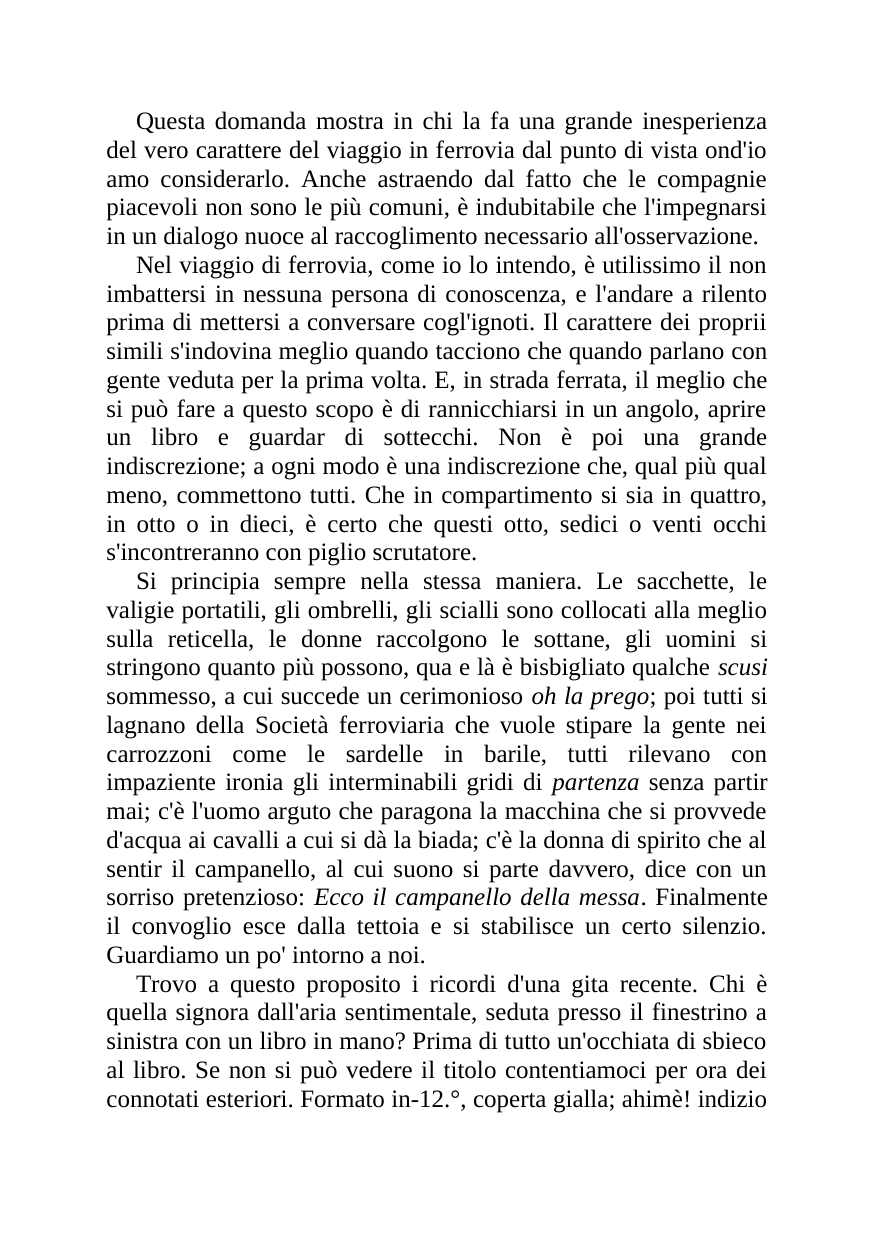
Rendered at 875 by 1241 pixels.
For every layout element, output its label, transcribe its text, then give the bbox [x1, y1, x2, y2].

text Nel viaggio di ferrovia, come io lo intendo, è utilissimo il non imbattersi in nessuna persona di conoscenza, e l'andare a rilento prima di mettersi a conversare cogl'ignoti. Il carattere dei proprii simili s'indovina meglio quando tacciono che quando parlano con gente veduta per la prima volta. E, in strada ferrata, il meglio che si può fare a questo scopo è di rannicchiarsi in un angolo, aprire un libro e guardar di sottecchi. Non è poi una grande indiscrezione; a ogni modo è una indiscrezione che, qual più qual meno, commettono tutti. Che in compartimento si sia in quattro, in otto o in dieci, è certo che questi otto, sedici o venti occhi s'incontreranno con piglio scrutatore. [106, 250, 768, 566]
text Questa domanda mostra in chi la fa una grande inesperienza del vero carattere del viaggio in ferrovia dal punto di vista ond'io amo considerarlo. Anche astraendo dal fatto che le compagnie piacevoli non sono le più comuni, è indubitabile che l'impegnarsi in un dialogo nuoce al raccoglimento necessario all'osservazione. [106, 106, 768, 250]
text Trovo a questo proposito i ricordi d'una gita recente. Chi è quella signora dall'aria sentimentale, seduta presso il finestrino a sinistra con un libro in mano? Prima di tutto un'occhiata di sbieco al libro. Se non si può vedere il titolo contentiamoci per ora dei connotati esteriori. Formato in-12.°, coperta gialla; ahimè! indizio [106, 969, 768, 1112]
text Si principia sempre nella stessa maniera. Le sacchette, le valigie portatili, gli ombrelli, gli scialli sono collocati alla meglio sulla reticella, le donne raccolgono le sottane, gli uomini si stringono quanto più possono, qua e là è bisbigliato qualche scusi sommesso, a cui succede un cerimonioso oh la prego; poi tutti si lagnano della Società ferroviaria che vuole stipare la gente nei carrozzoni come le sardelle in barile, tutti rilevano con impaziente ironia gli interminabili gridi di partenza senza partir mai; c'è l'uomo arguto che paragona la macchina che si provvede d'acqua ai cavalli a cui si dà la biada; c'è la donna di spirito che al sentir il campanello, al cui suono si parte davvero, dice con un sorriso pretenzioso: Ecco il campanello della messa. Finalmente il convoglio esce dalla tettoia e si stabilisce un certo silenzio. Guardiamo un po' intorno a noi. [106, 566, 768, 969]
